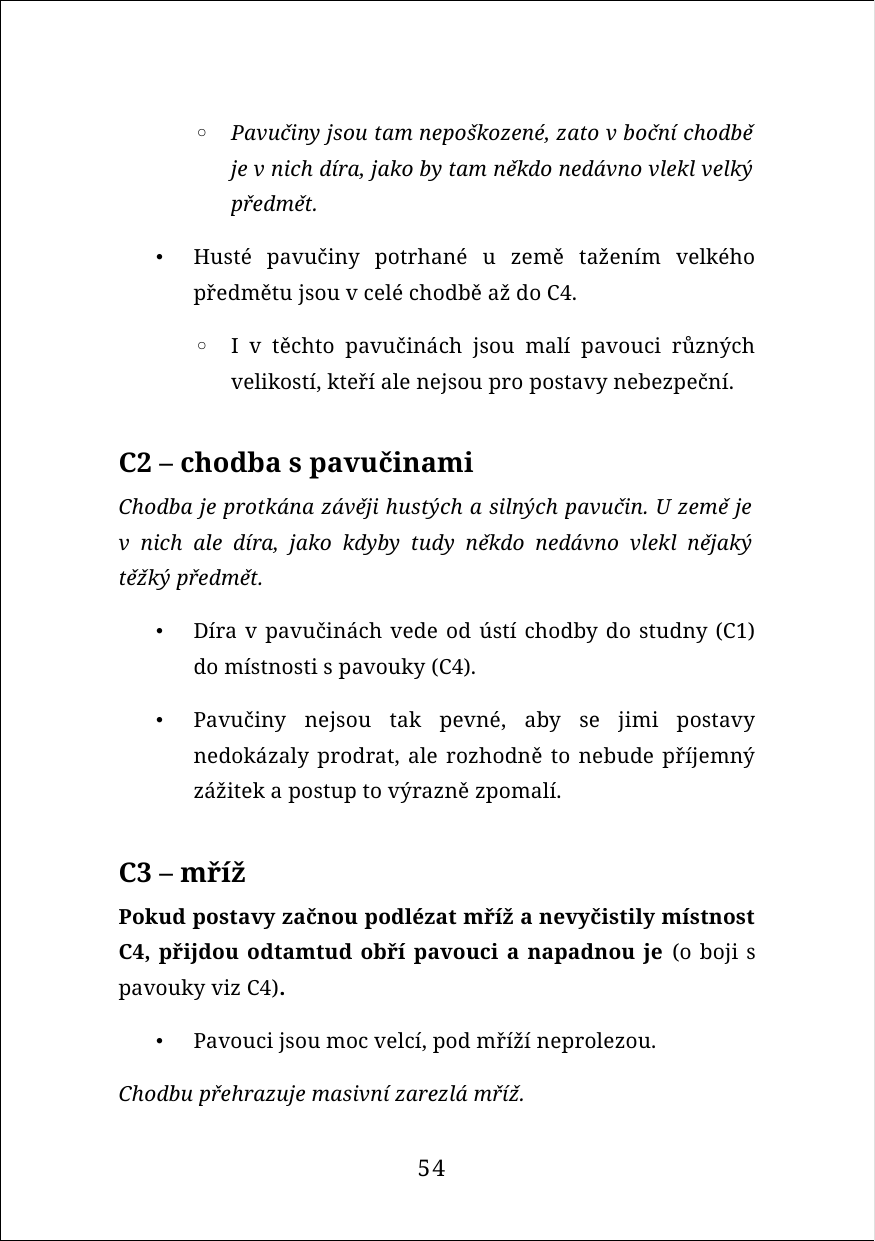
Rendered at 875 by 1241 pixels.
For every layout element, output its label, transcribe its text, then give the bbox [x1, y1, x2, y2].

text Chodbu přehrazuje masivní zarezlá mříž. [118, 1079, 756, 1108]
list Pavučiny jsou tam nepoškozené, zato v boční chodbě je v nich díra, jako by tam někdo nedávno vlekl velký předmět. [193, 118, 756, 218]
list Husté pavučiny potrhané u země tažením velkého předmětu jsou v celé chodbě až do C4. [156, 242, 756, 306]
text Chodba je protkána závěji hustých a silných pavučin. U země je v nich ale díra, jako kdyby tudy někdo nedávno vlekl nějaký těžký předmět. [118, 492, 756, 592]
text Pokud postavy začnou podlézat mříž a nevyčistily místnost C4, přijdou odtamtud obří pavouci a napadnou je (o boji s pavouky viz C4). [118, 902, 756, 1001]
list Díra v pavučinách vede od ústí chodby do studny (C1) do místnosti s pavouky (C4). [156, 617, 756, 681]
subtitle C2 – chodba s pavučinami [118, 444, 756, 481]
list I v těchto pavučinách jsou malí pavouci různých velikostí, kteří ale nejsou pro postavy nebezpeční. [193, 331, 756, 395]
list Pavučiny nejsou tak pevné, aby se jimi postavy nedokázaly prodrat, ale rozhodně to nebude příjemný zážitek a postup to výrazně zpomalí. [156, 705, 756, 805]
subtitle C3 – mříž [118, 853, 756, 890]
list Pavouci jsou moc velcí, pod mříží neprolezou. [156, 1026, 756, 1054]
